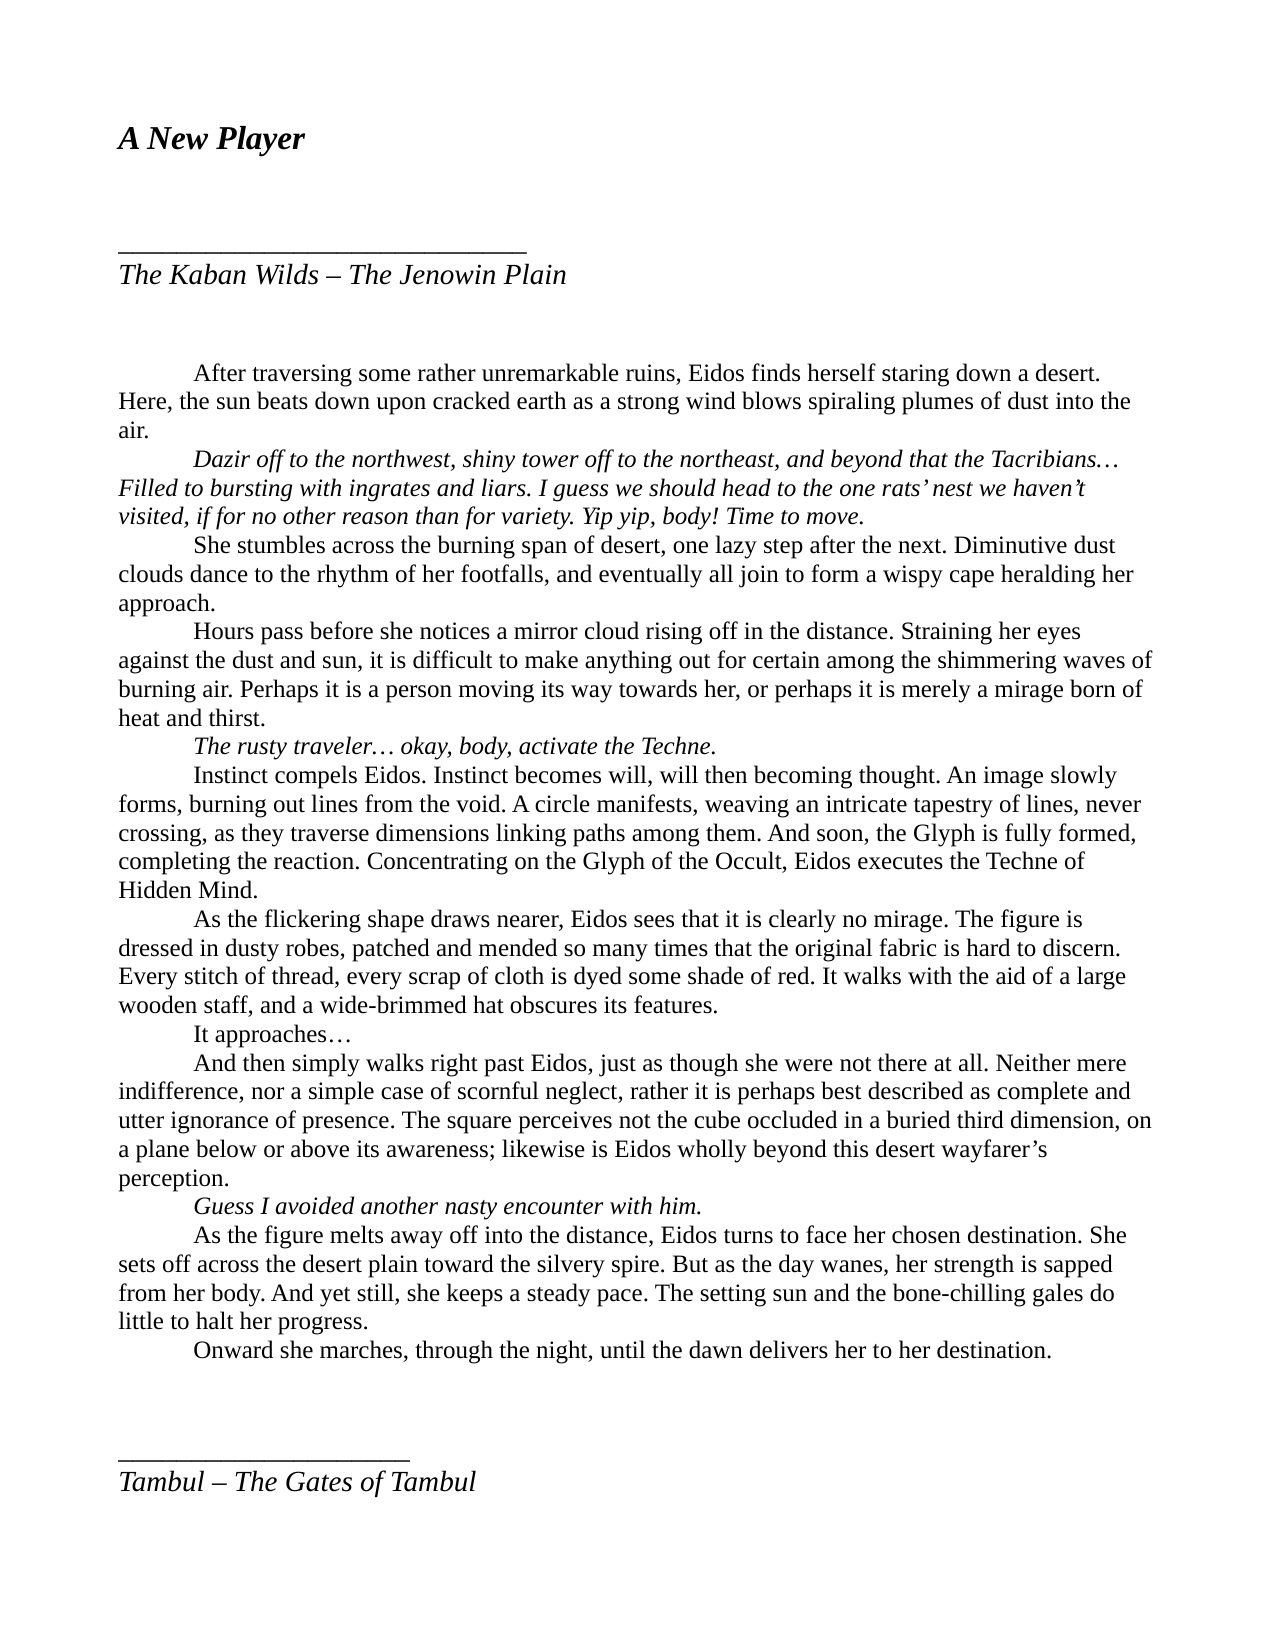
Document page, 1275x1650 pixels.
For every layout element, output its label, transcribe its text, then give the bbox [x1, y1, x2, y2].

text ____________________________ [118, 223, 1157, 257]
text Onward she marches, through the night, until the dawn delivers her to her destination. [118, 1335, 1157, 1364]
text The Kaban Wilds – The Jenowin Plain [118, 257, 1157, 291]
text She stumbles across the burning span of desert, one lazy step after the next. Diminutive dust clouds dance to the rhythm of her footfalls, and eventually all join to form a wispy cape heralding her approach. [118, 530, 1157, 616]
text Guess I avoided another nasty encounter with him. [118, 1191, 1157, 1220]
text Tambul – The Gates of Tambul [118, 1464, 1157, 1498]
text Dazir off to the northwest, shiny tower off to the northeast, and beyond that the Tacribians… Filled to bursting with ingrates and liars. I guess we should head to the one rats’ nest we haven’t visited, if for no other reason than for variety. Yip yip, body! Time to move. [118, 444, 1157, 530]
text A New Player [118, 118, 1157, 156]
text After traversing some rather unremarkable ruins, Eidos finds herself staring down a desert. Here, the sun beats down upon cracked earth as a strong wind blows spiraling plumes of dust into the air. [118, 358, 1157, 444]
text It approaches… [118, 1019, 1157, 1048]
text The rusty traveler… okay, body, activate the Techne. [118, 731, 1157, 760]
text And then simply walks right past Eidos, just as though she were not there at all. Neither mere indifference, nor a simple case of scornful neglect, rather it is perhaps best described as complete and utter ignorance of presence. The square perceives not the cube occluded in a buried third dimension, on a plane below or above its awareness; likewise is Eidos wholly beyond this desert wayfarer’s perception. [118, 1048, 1157, 1191]
text Hours pass before she notices a mirror cloud rising off in the distance. Straining her eyes against the dust and sun, it is difficult to make anything out for certain among the shimmering waves of burning air. Perhaps it is a person moving its way towards her, or perhaps it is merely a mirage born of heat and thirst. [118, 616, 1157, 731]
text ____________________ [118, 1431, 1157, 1464]
text As the figure melts away off into the distance, Eidos turns to face her chosen destination. She sets off across the desert plain toward the silvery spire. But as the day wanes, her strength is sapped from her body. And yet still, she keeps a steady pace. The setting sun and the bone-chilling gales do little to halt her progress. [118, 1220, 1157, 1335]
text As the flickering shape draws nearer, Eidos sees that it is clearly no mirage. The figure is dressed in dusty robes, patched and mended so many times that the original fabric is hard to discern. Every stitch of thread, every scrap of cloth is dyed some shade of red. It walks with the aid of a large wooden staff, and a wide-brimmed hat obscures its features. [118, 904, 1157, 1019]
text Instinct compels Eidos. Instinct becomes will, will then becoming thought. An image slowly forms, burning out lines from the void. A circle manifests, weaving an intricate tapestry of lines, never crossing, as they traverse dimensions linking paths among them. And soon, the Glyph is fully formed, completing the reaction. Concentrating on the Glyph of the Occult, Eidos executes the Techne of Hidden Mind. [118, 760, 1157, 904]
